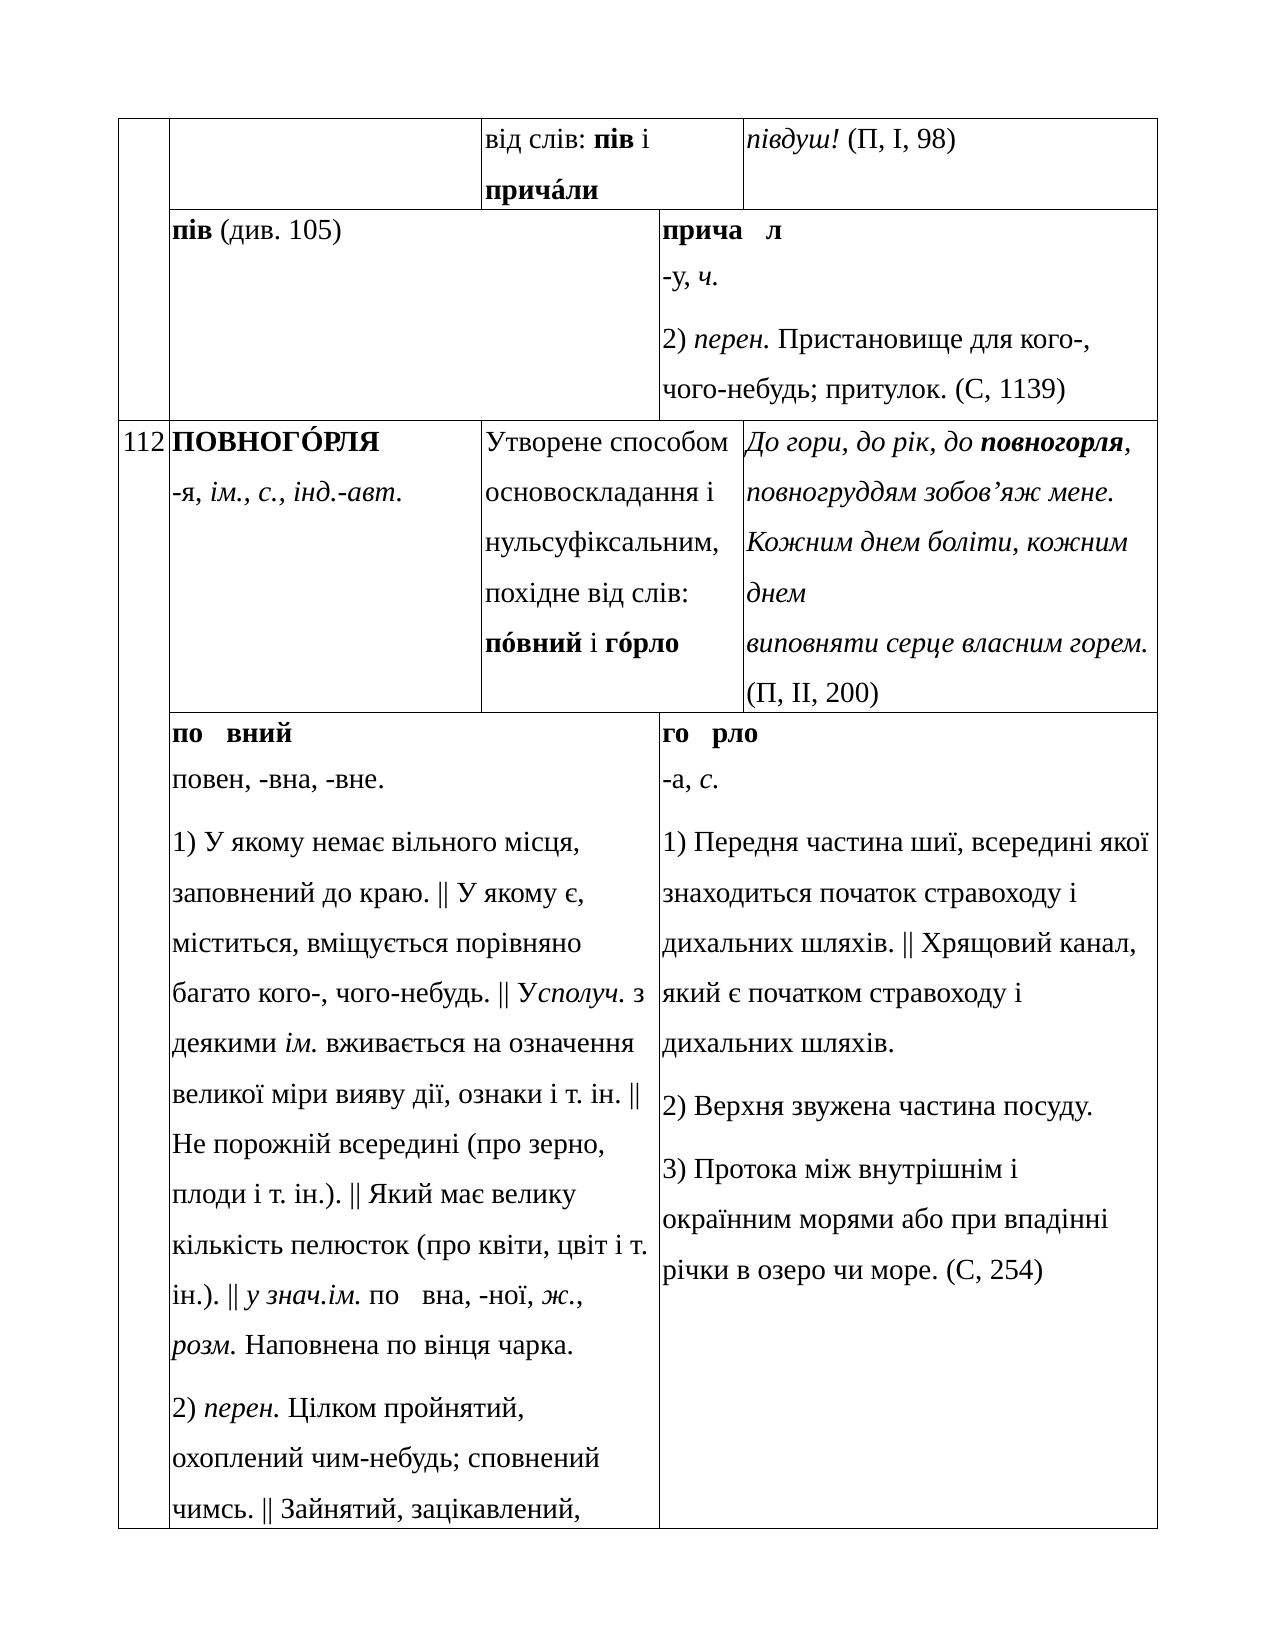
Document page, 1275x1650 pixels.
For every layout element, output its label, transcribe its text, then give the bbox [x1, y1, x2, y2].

table_cell півдуш! (П, І, 98) [744, 119, 1157, 208]
table_cell Утворене способом основоскладання і нульсуфіксальним, похідне від слів: пóвний і гóрло [482, 421, 743, 712]
table_cell Повногóрля -я, ім., с., інд.-авт. [170, 421, 481, 712]
table_cell [119, 119, 169, 420]
table_cell До гори, до рік, до повногорля, повногруддям зобов’яж мене. Кожним днем боліти, кожним днем виповняти серце власним горем. (П, ІІ, 200) [744, 421, 1157, 712]
table_cell причал -у, ч. 2) перен. Пристановище для кого-, чого-небудь; притулок. (С, 1139) [660, 210, 1157, 420]
table_cell пів (див. 105) [170, 210, 659, 420]
table_cell горло -а, с. 1) Передня частина шиї, всередині якої знаходиться початок стравоходу і дихальних шляхів. || Хрящовий канал, який є початком стравоходу і дихальних шляхів. 2) Верхня звужена частина посуду. 3) Протока між внутрішнім і окраїнним морями або при впадінні річки в озеро чи море. (С, 254) [660, 713, 1157, 1527]
table_cell [170, 119, 481, 208]
table_cell 112 [119, 421, 169, 1527]
table_cell від слів: пів і причáли [482, 119, 743, 208]
table_cell повний повен, -вна, -вне. 1) У якому немає вільного місця, заповнений до краю. || У якому є, міститься, вміщується порівняно багато кого-, чого-небудь. || Усполуч. з деякими ім. вживається на означення великої міри вияву дії, ознаки і т. ін. || Не порожній всередині (про зерно, плоди і т. ін.). || Який має велику кількість пелюсток (про квіти, цвіт і т. ін.). || у знач.ім. повна, -ної, ж., розм. Наповнена по вінця чарка. 2) перен. Цілком пройнятий, охоплений чим-небудь; сповнений чимсь. || Зайнятий, зацікавлений, [170, 713, 659, 1527]
